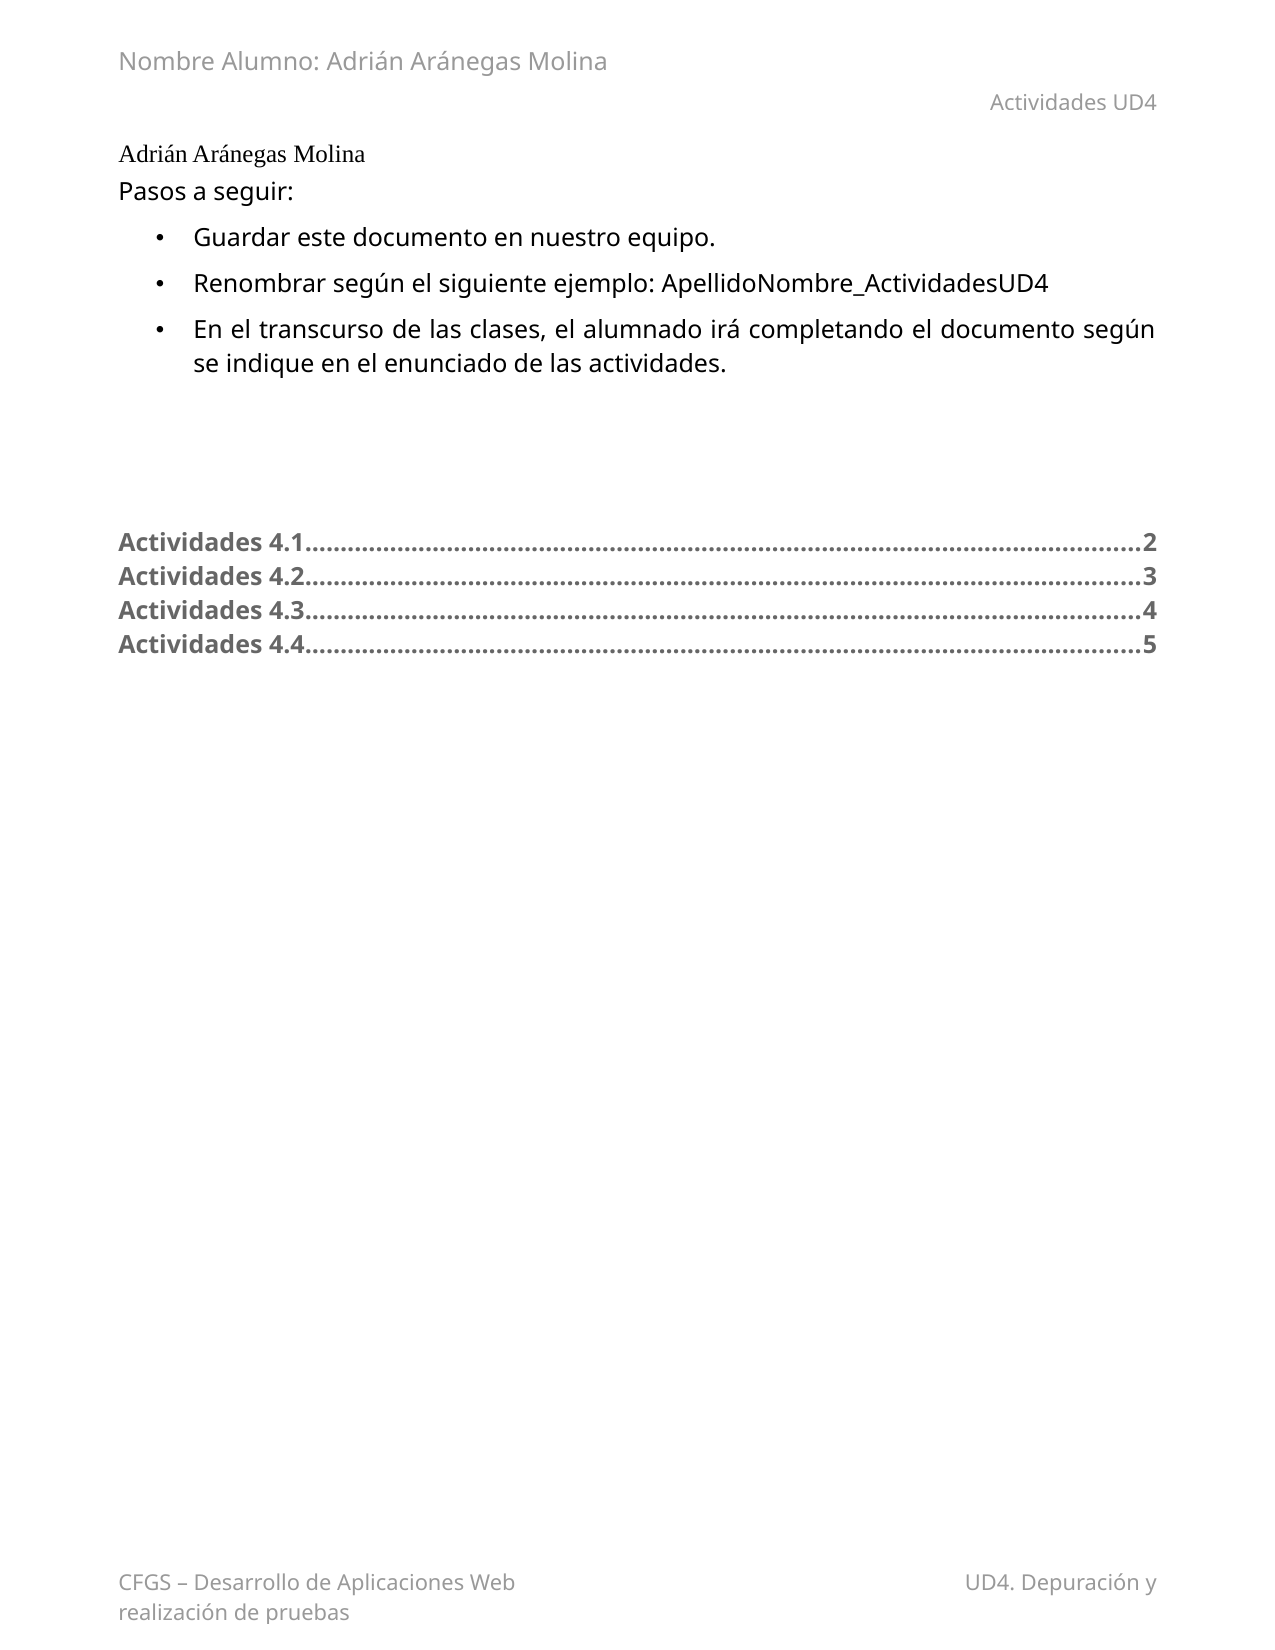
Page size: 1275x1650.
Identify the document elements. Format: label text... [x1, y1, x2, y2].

text Actividades 4.2 3 [118, 558, 1157, 592]
text Adrián Aránegas Molina [118, 139, 1157, 168]
list Renombrar según el siguiente ejemplo: ApellidoNombre_ActividadesUD4 [156, 266, 1157, 299]
text Actividades 4.3 4 [118, 592, 1157, 626]
list Guardar este documento en nuestro equipo. [156, 219, 1157, 254]
text Actividades 4.1 2 [118, 524, 1157, 558]
list En el transcurso de las clases, el alumnado irá completando el documento según se indique en el enunciado de las actividades. [156, 311, 1157, 379]
text Pasos a seguir: [118, 174, 1157, 208]
text Actividades 4.4 5 [118, 626, 1157, 661]
